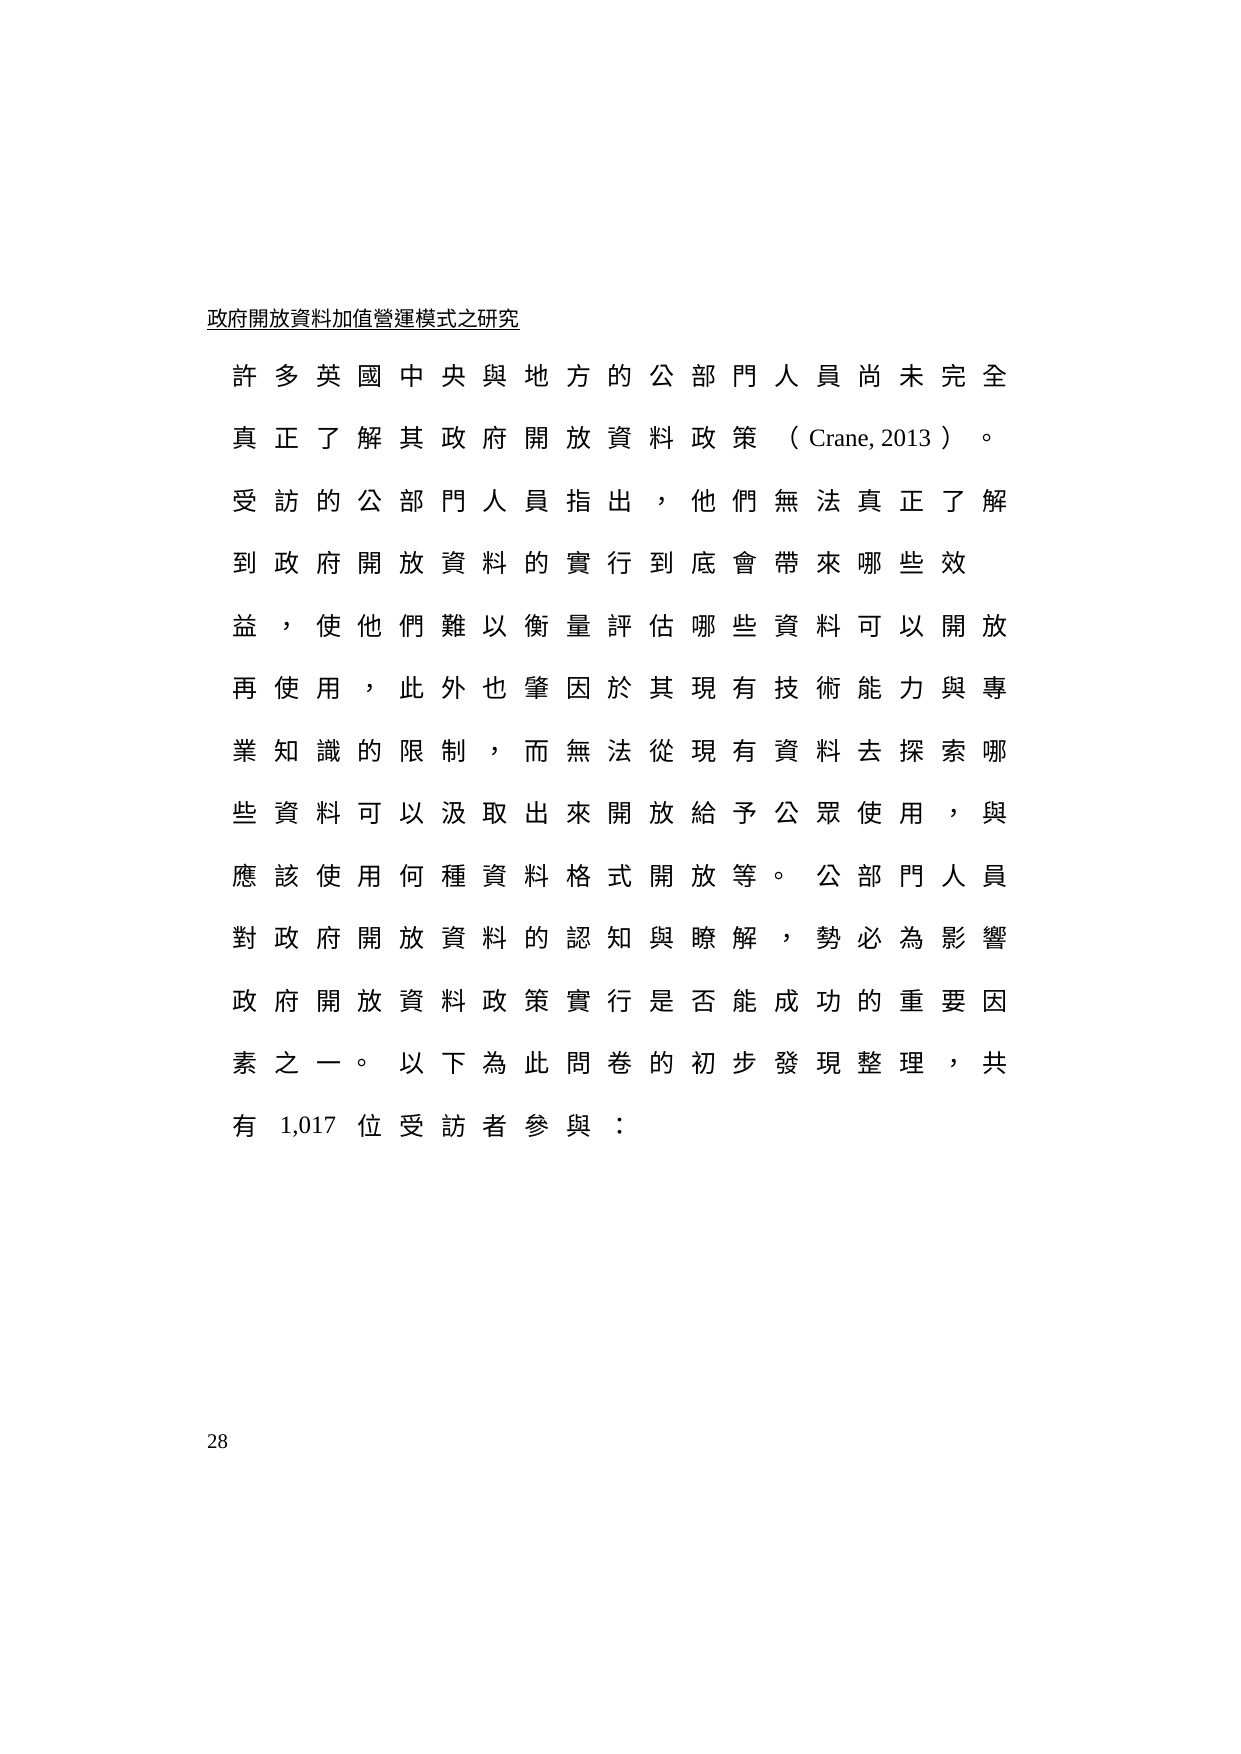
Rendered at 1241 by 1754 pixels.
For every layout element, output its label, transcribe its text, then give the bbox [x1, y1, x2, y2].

text 許多英國中央與地方的公部門人員尚未完全真正了解其政府開放資料政策（Crane, 2013）。受訪的公部門人員指出，他們無法真正了解到政府開放資料的實行到底會帶來哪些效益，使他們難以衡量評估哪些資料可以開放再使用，此外也肇因於其現有技術能力與專業知識的限制，而無法從現有資料去探索哪些資料可以汲取出來開放給予公眾使用，與應該使用何種資料格式開放等。公部門人員對政府開放資料的認知與瞭解，勢必為影響政府開放資料政策實行是否能成功的重要因素之一。以下為此問卷的初步發現整理，共有1,017位受訪者參與： [224, 333, 1016, 1145]
